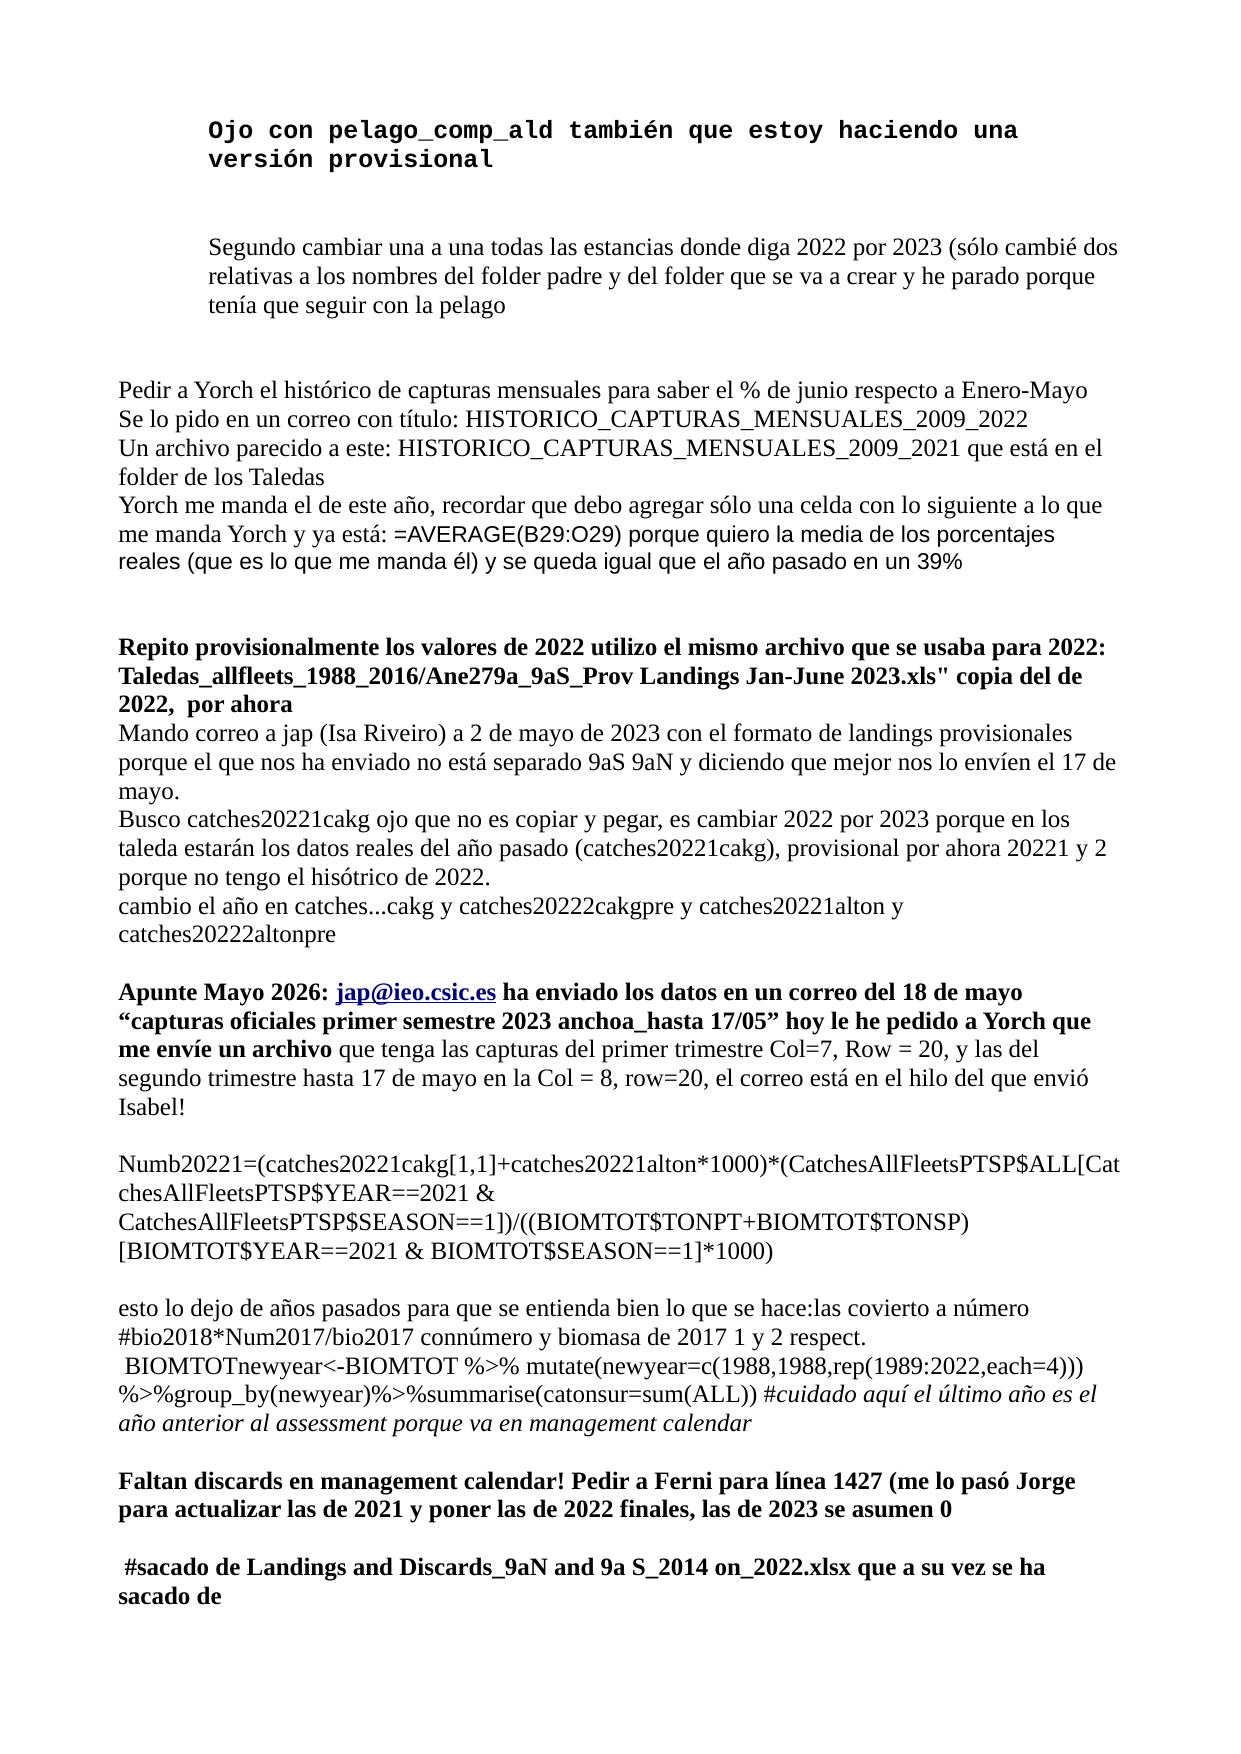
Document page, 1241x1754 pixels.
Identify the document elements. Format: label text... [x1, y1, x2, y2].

text Faltan discards en management calendar! Pedir a Ferni para línea 1427 (me lo pasó Jorge para actualizar las de 2021 y poner las de 2022 finales, las de 2023 se asumen 0 [118, 1466, 1122, 1523]
text Yorch me manda el de este año, recordar que debo agregar sólo una celda con lo siguiente a lo que me manda Yorch y ya está: =AVERAGE(B29:O29) porque quiero la media de los porcentajes reales (que es lo que me manda él) y se queda igual que el año pasado en un 39% [118, 491, 1122, 574]
text Segundo cambiar una a una todas las estancias donde diga 2022 por 2023 (sólo cambié dos relativas a los nombres del folder padre y del folder que se va a crear y he parado porque tenía que seguir con la pelago [208, 232, 1122, 318]
text Pedir a Yorch el histórico de capturas mensuales para saber el % de junio respecto a Enero-Mayo [118, 376, 1122, 404]
text BIOMTOTnewyear<-BIOMTOT %>% mutate(newyear=c(1988,1988,rep(1989:2022,each=4))) %>%group_by(newyear)%>%summarise(catonsur=sum(ALL)) #cuidado aquí el último año es el año anterior al assessment porque va en management calendar [118, 1351, 1122, 1437]
text Numb20221=(catches20221cakg[1,1]+catches20221alton*1000)*(CatchesAllFleetsPTSP$ALL[CatchesAllFleetsPTSP$YEAR==2021 & CatchesAllFleetsPTSP$SEASON==1])/((BIOMTOT$TONPT+BIOMTOT$TONSP)[BIOMTOT$YEAR==2021 & BIOMTOT$SEASON==1]*1000) [118, 1121, 1122, 1264]
text cambio el año en catches...cakg y catches20222cakgpre y catches20221alton y catches20222altonpre [118, 891, 1122, 948]
text Busco catches20221cakg ojo que no es copiar y pegar, es cambiar 2022 por 2023 porque en los taleda estarán los datos reales del año pasado (catches20221cakg), provisional por ahora 20221 y 2 porque no tengo el hisótrico de 2022. [118, 804, 1122, 891]
text #sacado de Landings and Discards_9aN and 9a S_2014 on_2022.xlsx que a su vez se ha sacado de [118, 1552, 1122, 1609]
text Repito provisionalmente los valores de 2022 utilizo el mismo archivo que se usaba para 2022: Taledas_allfleets_1988_2016/Ane279a_9aS_Prov Landings Jan-June 2023.xls" copia del de 2022, por ahora [118, 632, 1122, 718]
text Se lo pido en un correo con título: HISTORICO_CAPTURAS_MENSUALES_2009_2022 [118, 404, 1122, 433]
text Mando correo a jap (Isa Riveiro) a 2 de mayo de 2023 con el formato de landings provisionales porque el que nos ha enviado no está separado 9aS 9aN y diciendo que mejor nos lo envíen el 17 de mayo. [118, 718, 1122, 804]
text Ojo con pelago_comp_ald también que estoy haciendo una versión provisional [208, 118, 1122, 175]
text esto lo dejo de años pasados para que se entienda bien lo que se hace:las covierto a número #bio2018*Num2017/bio2017 connúmero y biomasa de 2017 1 y 2 respect. [118, 1293, 1122, 1351]
text Apunte Mayo 2026: jap@ieo.csic.es ha enviado los datos en un correo del 18 de mayo “capturas oficiales primer semestre 2023 anchoa_hasta 17/05” hoy le he pedido a Yorch que me envíe un archivo que tenga las capturas del primer trimestre Col=7, Row = 20, y las del segundo trimestre hasta 17 de mayo en la Col = 8, row=20, el correo está en el hilo del que envió Isabel! [118, 977, 1122, 1121]
text Un archivo parecido a este: HISTORICO_CAPTURAS_MENSUALES_2009_2021 que está en el folder de los Taledas [118, 433, 1122, 491]
